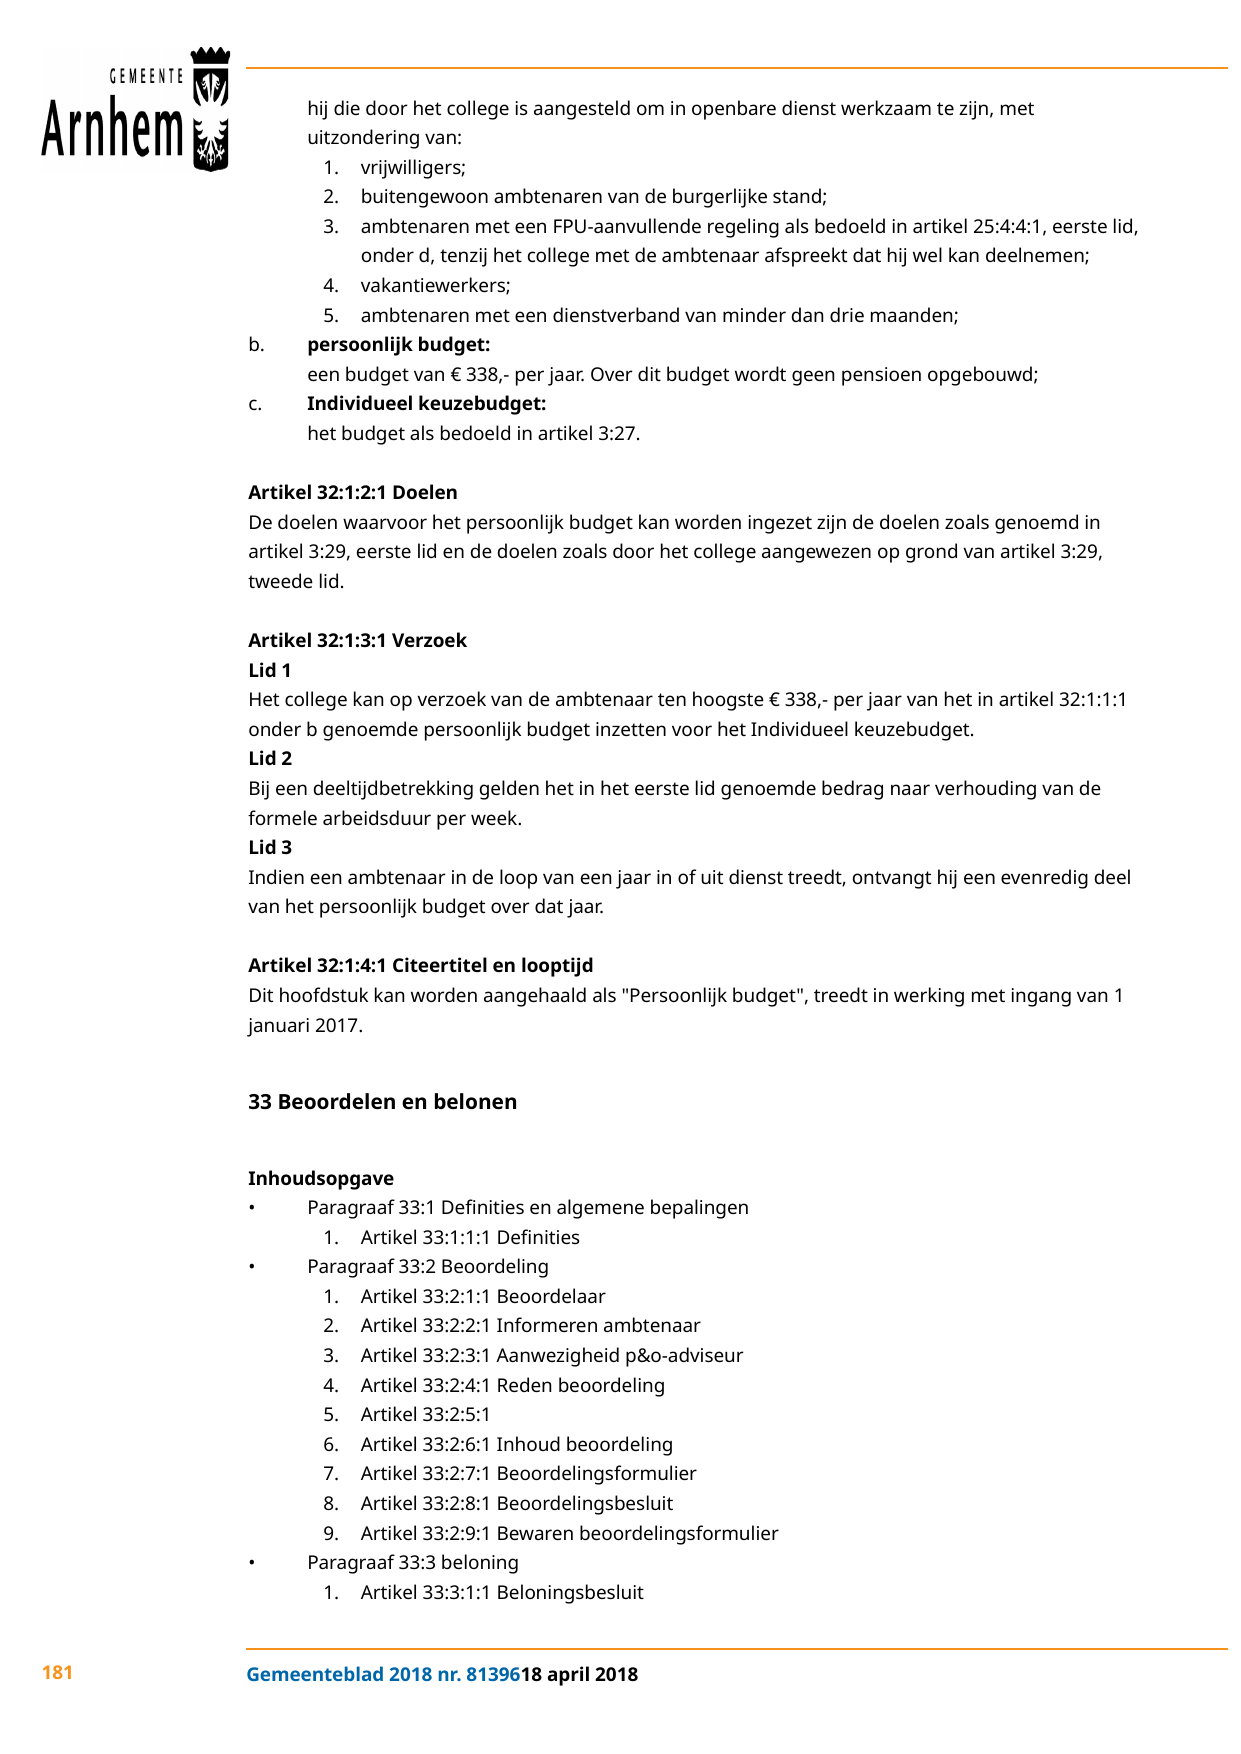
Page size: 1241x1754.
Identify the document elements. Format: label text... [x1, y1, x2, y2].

text Dit hoofdstuk kan worden aangehaald als "Persoonlijk budget", treedt in werking met ingang van 1 januari 2017. [248, 982, 1152, 1038]
text Het college kan op verzoek van de ambtenaar ten hoogste € 338,- per jaar van het in artikel 32:1:1:1 onder b genoemde persoonlijk budget inzetten voor het Individueel keuzebudget. [248, 686, 1152, 742]
list Artikel 33:2:3:1 Aanwezigheid p&o-adviseur [323, 1342, 1152, 1368]
list ambtenaren met een FPU-aanvullende regeling als bedoeld in artikel 25:4:4:1, eerste lid, onder d, tenzij het college met de ambtenaar afspreekt dat hij wel kan deelnemen; [323, 213, 1152, 268]
picture [41, 47, 231, 172]
list Artikel 33:1:1:1 Definities [323, 1224, 1152, 1250]
text Artikel 32:1:3:1 Verzoek [248, 627, 1152, 653]
list Artikel 33:2:5:1 [323, 1401, 1152, 1427]
list Artikel 33:2:8:1 Beoordelingsbesluit [323, 1490, 1152, 1516]
list persoonlijk budget: [248, 331, 1152, 357]
list een budget van € 338,- per jaar. Over dit budget wordt geen pensioen opgebouwd; [248, 361, 1152, 387]
list Artikel 33:2:6:1 Inhoud beoordeling [323, 1431, 1152, 1457]
list vrijwilligers; [323, 154, 1152, 180]
list Paragraaf 33:2 Beoordeling [248, 1253, 1152, 1279]
list Artikel 33:2:9:1 Bewaren beoordelingsformulier [323, 1520, 1152, 1546]
list hij die door het college is aangesteld om in openbare dienst werkzaam te zijn, met uitzondering van: [248, 95, 1152, 150]
text Indien een ambtenaar in de loop van een jaar in of uit dienst treedt, ontvangt hij een evenredig deel van het persoonlijk budget over dat jaar. [248, 864, 1152, 919]
list Artikel 33:3:1:1 Beloningsbesluit [323, 1579, 1152, 1605]
text Artikel 32:1:2:1 Doelen [248, 479, 1152, 505]
list Individueel keuzebudget: [248, 391, 1152, 416]
text 33 Beoordelen en belonen [248, 1087, 1152, 1116]
list ambtenaren met een dienstverband van minder dan drie maanden; [323, 302, 1152, 328]
list buitengewoon ambtenaren van de burgerlijke stand; [323, 183, 1152, 209]
text Lid 3 [248, 834, 1152, 860]
list Artikel 33:2:2:1 Informeren ambtenaar [323, 1313, 1152, 1338]
list Paragraaf 33:3 beloning [248, 1549, 1152, 1575]
list Paragraaf 33:1 Definities en algemene bepalingen [248, 1194, 1152, 1220]
text Bij een deeltijdbetrekking gelden het in het eerste lid genoemde bedrag naar verhouding van de formele arbeidsduur per week. [248, 775, 1152, 831]
list het budget als bedoeld in artikel 3:27. [248, 420, 1152, 446]
list Artikel 33:2:4:1 Reden beoordeling [323, 1372, 1152, 1398]
text De doelen waarvoor het persoonlijk budget kan worden ingezet zijn de doelen zoals genoemd in artikel 3:29, eerste lid en de doelen zoals door het college aangewezen op grond van artikel 3:29, tweede lid. [248, 509, 1152, 594]
text Inhoudsopgave [248, 1165, 1152, 1191]
list vakantiewerkers; [323, 272, 1152, 298]
list Artikel 33:2:7:1 Beoordelingsformulier [323, 1461, 1152, 1486]
text Lid 1 [248, 657, 1152, 683]
list Artikel 33:2:1:1 Beoordelaar [323, 1283, 1152, 1309]
text Lid 2 [248, 746, 1152, 771]
text Artikel 32:1:4:1 Citeertitel en looptijd [248, 953, 1152, 978]
